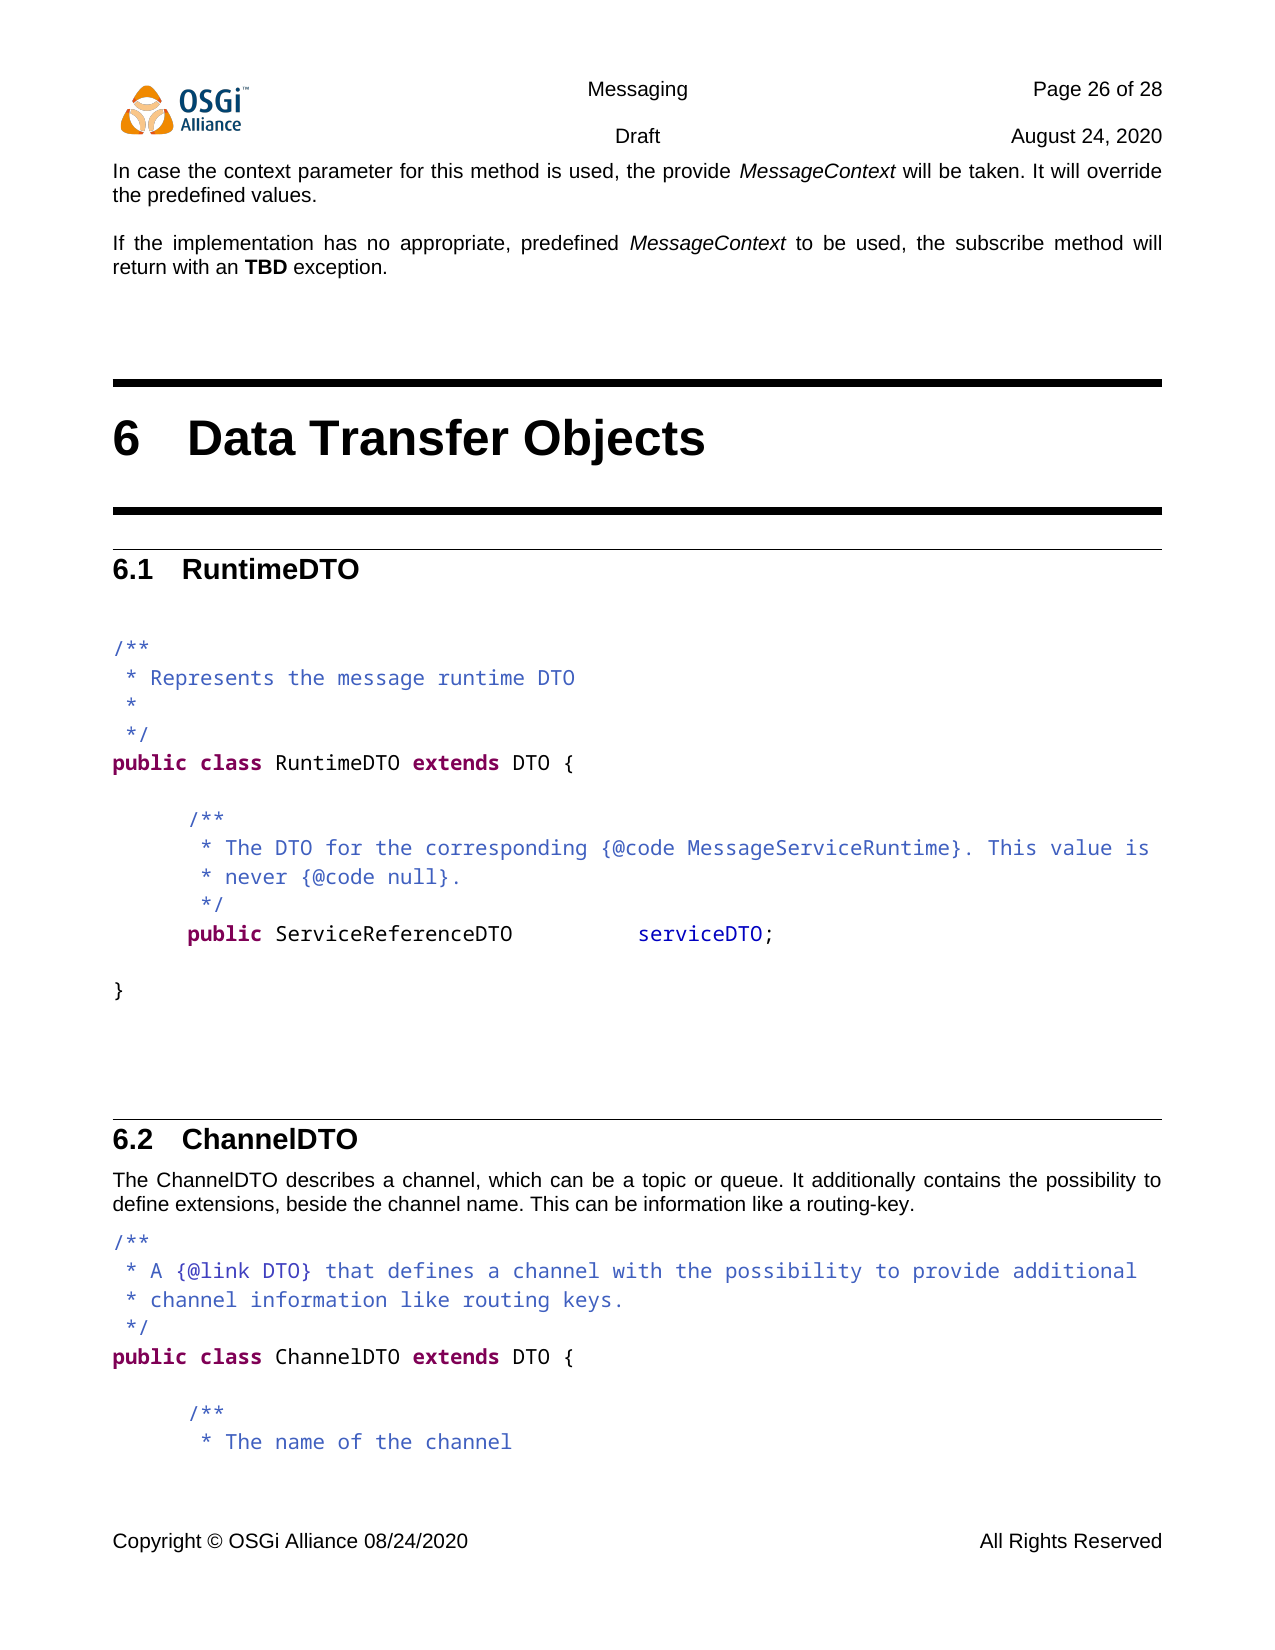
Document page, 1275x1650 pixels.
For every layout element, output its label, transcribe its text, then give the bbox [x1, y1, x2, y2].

subtitle Data Transfer Objects [112, 380, 1162, 515]
text */ [112, 720, 1162, 748]
text */ [112, 1313, 1162, 1342]
text * never {@code null}. [112, 862, 1162, 890]
text /** [112, 1399, 1162, 1427]
text * Represents the message runtime DTO [112, 663, 1162, 691]
text * channel information like routing keys. [112, 1285, 1162, 1313]
text * The DTO for the corresponding {@code MessageServiceRuntime}. This value is [112, 833, 1162, 862]
picture [113, 78, 257, 142]
text * The name of the channel [112, 1427, 1162, 1456]
text public ServiceReferenceDTO serviceDTO; [112, 919, 1162, 947]
text * [112, 691, 1162, 720]
text In case the context parameter for this method is used, the provide MessageContext will be taken. It will override the predefined values. [112, 159, 1162, 207]
text /** [112, 634, 1162, 663]
text If the implementation has no appropriate, predefined MessageContext to be used, the subscribe method will return with an TBD exception. [112, 231, 1162, 279]
subtitle RuntimeDTO [112, 550, 1162, 585]
text public class RuntimeDTO extends DTO { [112, 748, 1162, 777]
text * A {@link DTO} that defines a channel with the possibility to provide additional [112, 1257, 1162, 1285]
text /** [112, 1228, 1162, 1257]
text } [112, 976, 1162, 1004]
text */ [112, 890, 1162, 919]
subtitle ChannelDTO [112, 1120, 1162, 1155]
text public class ChannelDTO extends DTO { [112, 1342, 1162, 1370]
text The ChannelDTO describes a channel, which can be a topic or queue. It additionally contains the possibility to define extensions, beside the channel name. This can be information like a routing-key. [112, 1168, 1162, 1216]
text /** [112, 805, 1162, 833]
